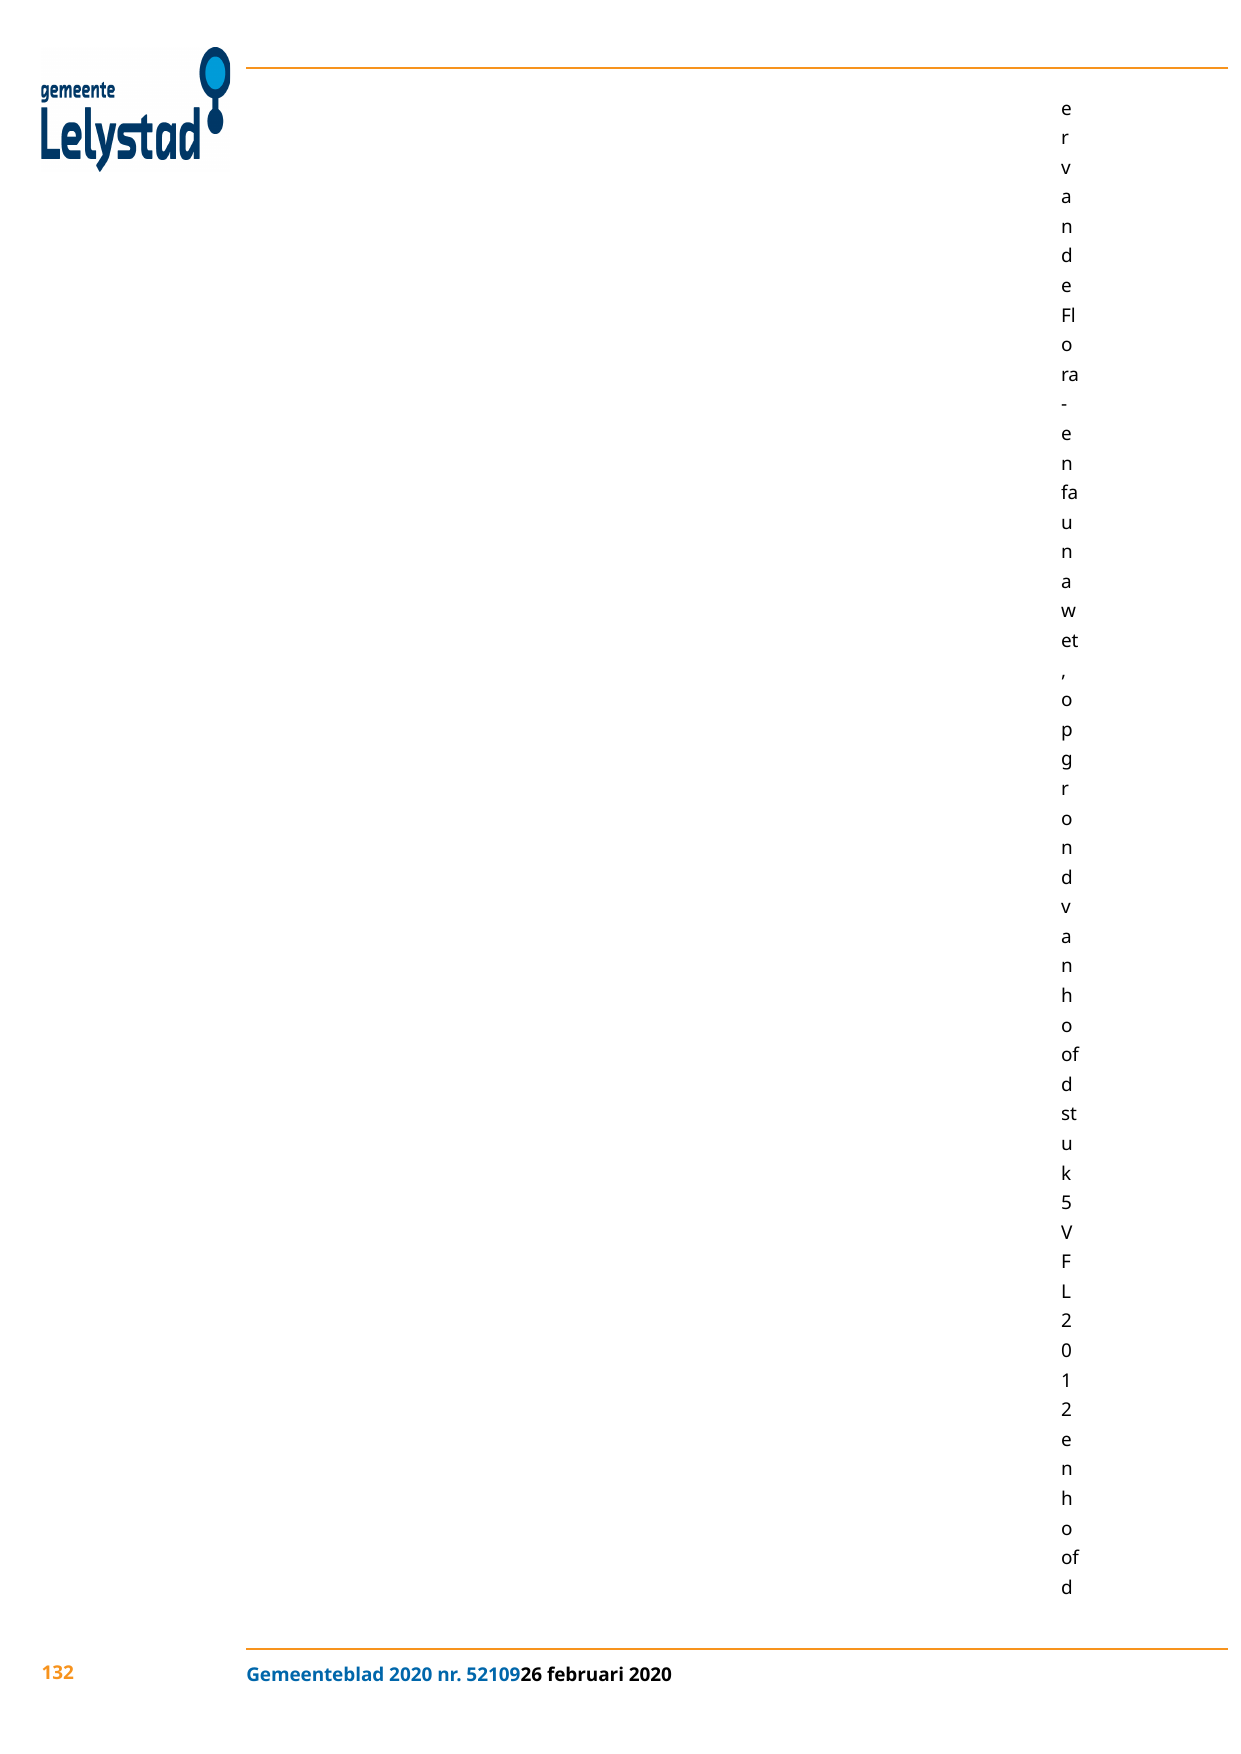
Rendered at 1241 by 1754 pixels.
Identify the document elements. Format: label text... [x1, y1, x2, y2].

table_cell [754, 95, 826, 1600]
table_cell [953, 95, 1007, 1600]
table_cell [1007, 95, 1061, 1600]
table_cell [826, 95, 880, 1600]
table_cell [483, 95, 699, 1600]
table_cell [700, 95, 754, 1600]
table_cell [447, 95, 483, 1600]
table_cell er van de Flora- en faunawet, op grond van hoofdstuk 5 VFL 2012 en hoofd [1061, 95, 1079, 1600]
picture [41, 47, 231, 172]
table_cell [284, 95, 447, 1600]
table_cell [248, 95, 284, 1600]
table_cell [880, 95, 952, 1600]
